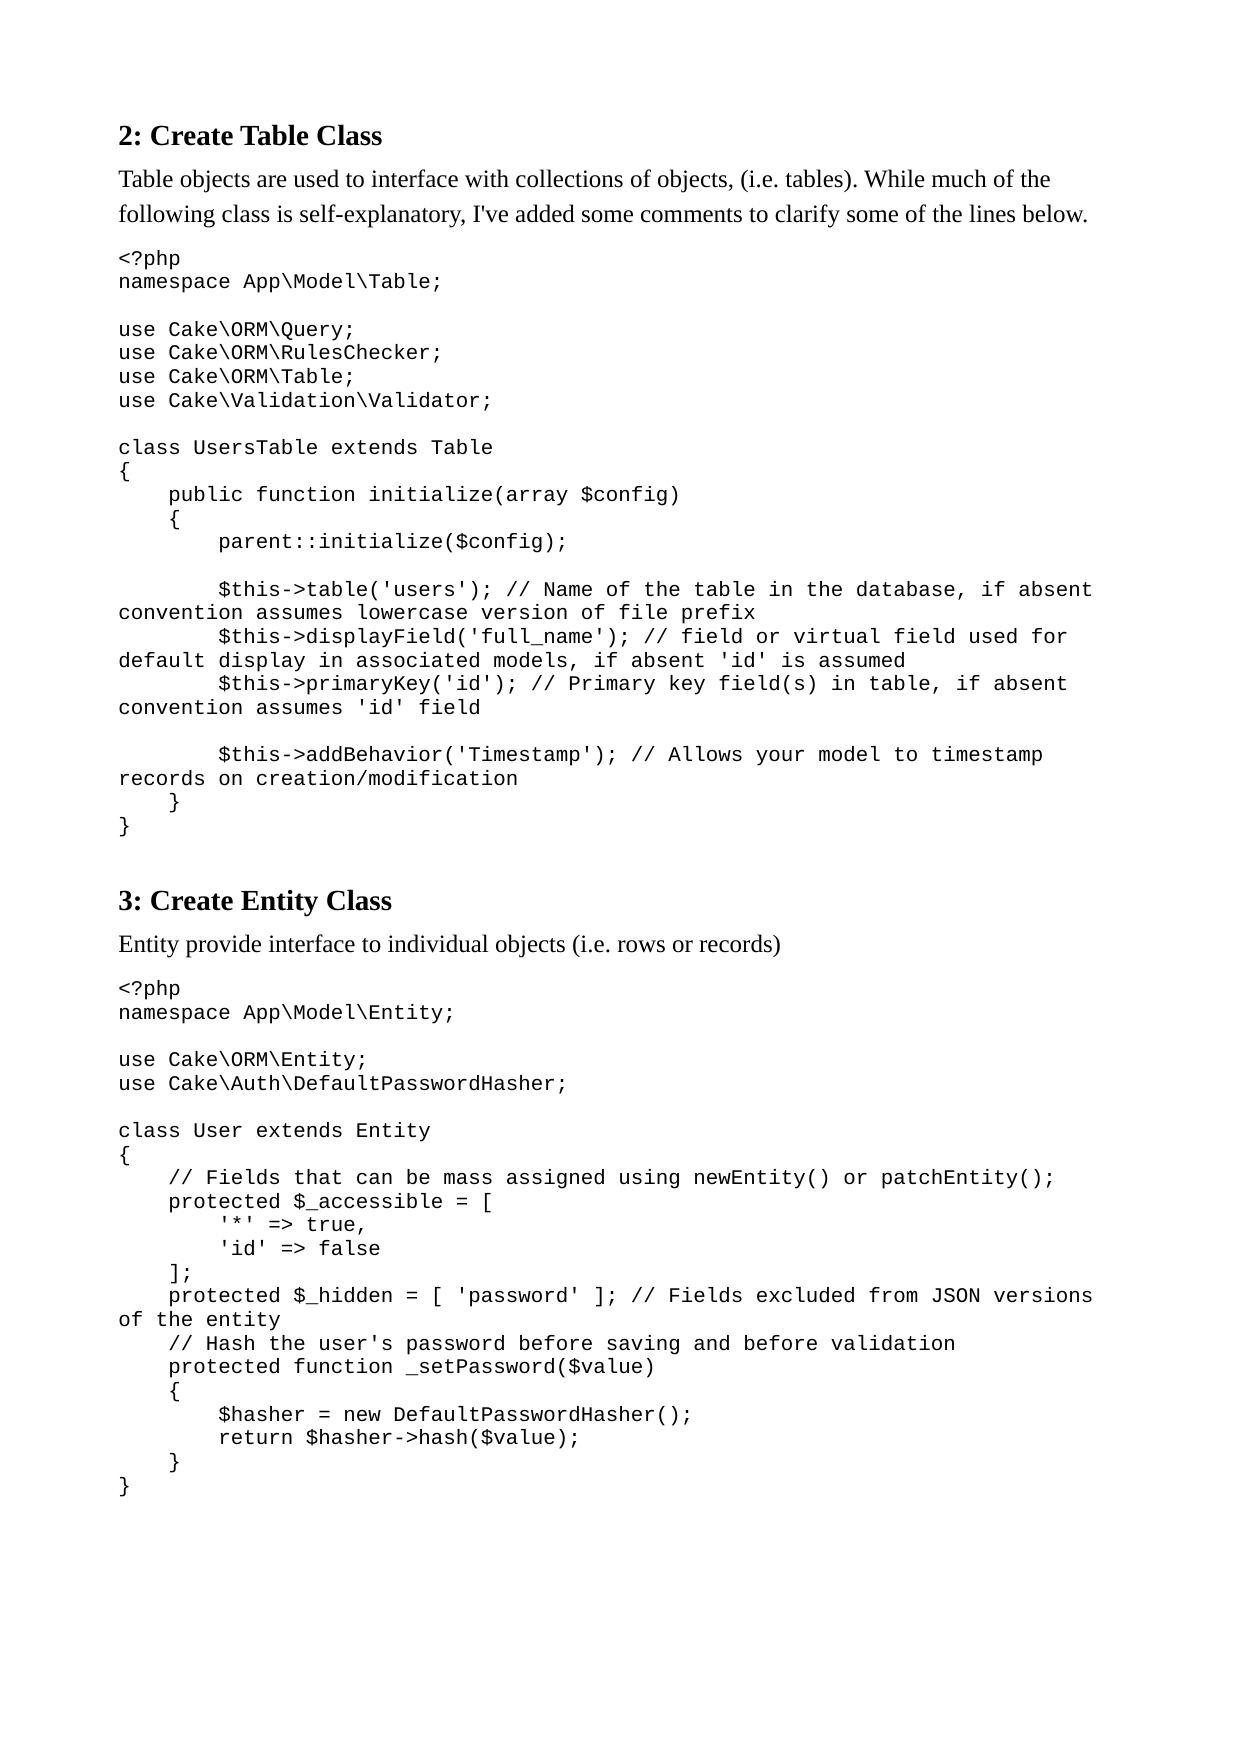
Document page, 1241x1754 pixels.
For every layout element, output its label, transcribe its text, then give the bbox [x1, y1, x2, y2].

text public function initialize(array $config) [118, 484, 1122, 508]
text '*' => true, [118, 1214, 1122, 1238]
text } [118, 792, 1122, 815]
text } [118, 815, 1122, 839]
text $this->displayField('full_name'); // field or virtual field used for default display in associated models, if absent 'id' is assumed [118, 626, 1122, 673]
text { [118, 461, 1122, 484]
subtitle 3: Create Entity Class [118, 883, 1122, 916]
text } [118, 1474, 1122, 1498]
text use Cake\Auth\DefaultPasswordHasher; [118, 1073, 1122, 1096]
text <?php [118, 248, 1122, 271]
text namespace App\Model\Table; [118, 271, 1122, 295]
text { [118, 1143, 1122, 1167]
text $this->primaryKey('id'); // Primary key field(s) in table, if absent convention assumes 'id' field [118, 673, 1122, 721]
text ]; [118, 1262, 1122, 1285]
text class UsersTable extends Table [118, 437, 1122, 461]
text // Hash the user's password before saving and before validation [118, 1333, 1122, 1356]
text namespace App\Model\Entity; [118, 1002, 1122, 1025]
text use Cake\Validation\Validator; [118, 389, 1122, 413]
text use Cake\ORM\Table; [118, 366, 1122, 389]
text 'id' => false [118, 1238, 1122, 1262]
text use Cake\ORM\Query; [118, 319, 1122, 342]
text } [118, 1451, 1122, 1474]
subtitle 2: Create Table Class [118, 118, 1122, 152]
text { [118, 1380, 1122, 1404]
text parent::initialize($config); [118, 531, 1122, 555]
text class User extends Entity [118, 1120, 1122, 1143]
text $this->addBehavior('Timestamp'); // Allows your model to timestamp records on creation/modification [118, 744, 1122, 792]
text return $hasher->hash($value); [118, 1427, 1122, 1451]
text $this->table('users'); // Name of the table in the database, if absent convention assumes lowercase version of file prefix [118, 579, 1122, 626]
text use Cake\ORM\Entity; [118, 1049, 1122, 1073]
text Table objects are used to interface with collections of objects, (i.e. tables). While much of the following class is self-explanatory, I've added some comments to clarify some of the lines below. [118, 164, 1122, 227]
text protected function _setPassword($value) [118, 1356, 1122, 1380]
text $hasher = new DefaultPasswordHasher(); [118, 1404, 1122, 1427]
text // Fields that can be mass assigned using newEntity() or patchEntity(); [118, 1167, 1122, 1191]
text protected $_hidden = [ 'password' ]; // Fields excluded from JSON versions of the entity [118, 1285, 1122, 1333]
text protected $_accessible = [ [118, 1191, 1122, 1214]
text <?php [118, 978, 1122, 1002]
text Entity provide interface to individual objects (i.e. rows or records) [118, 929, 1122, 958]
text { [118, 508, 1122, 531]
text use Cake\ORM\RulesChecker; [118, 342, 1122, 366]
